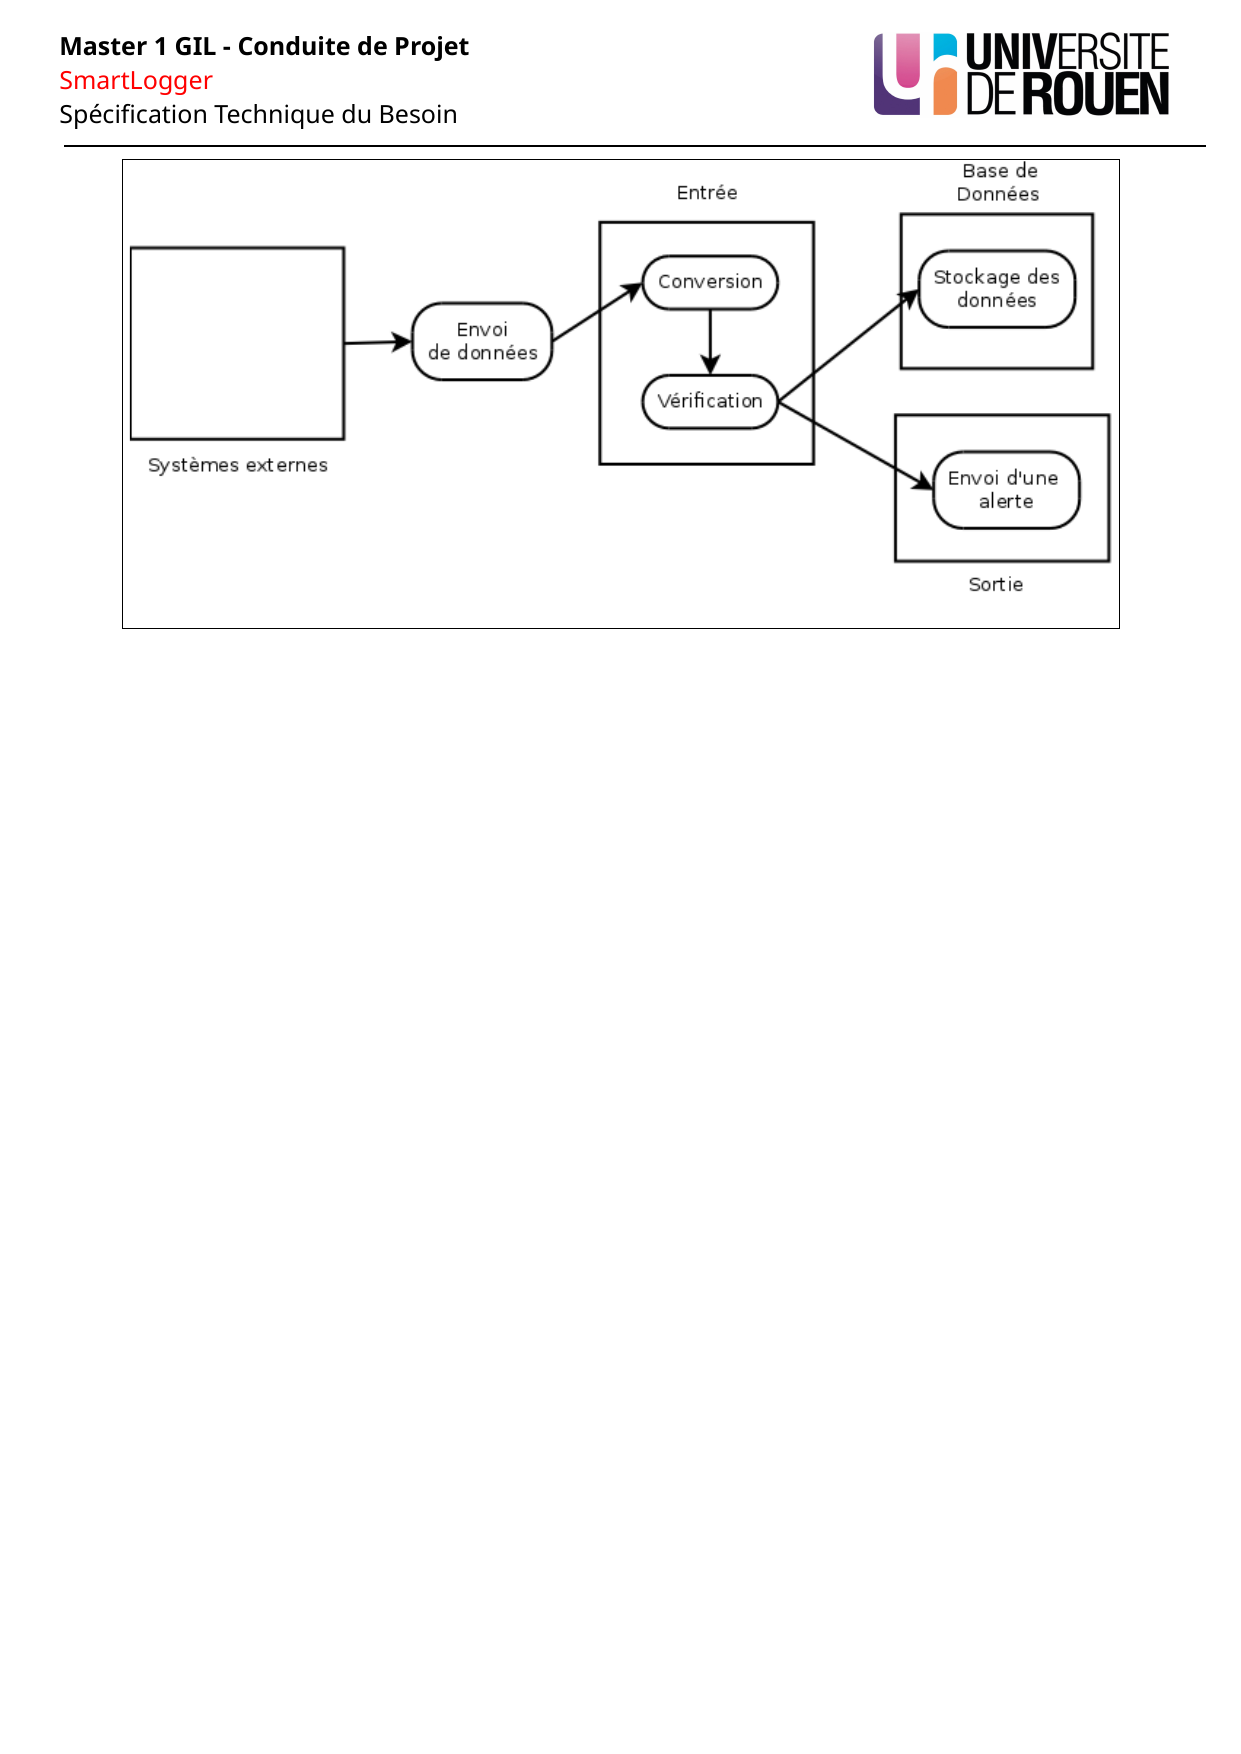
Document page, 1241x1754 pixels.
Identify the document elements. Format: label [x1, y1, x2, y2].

picture [129, 160, 1113, 597]
picture [872, 32, 1170, 118]
table_cell [1112, 160, 1119, 628]
table_cell [123, 160, 130, 628]
